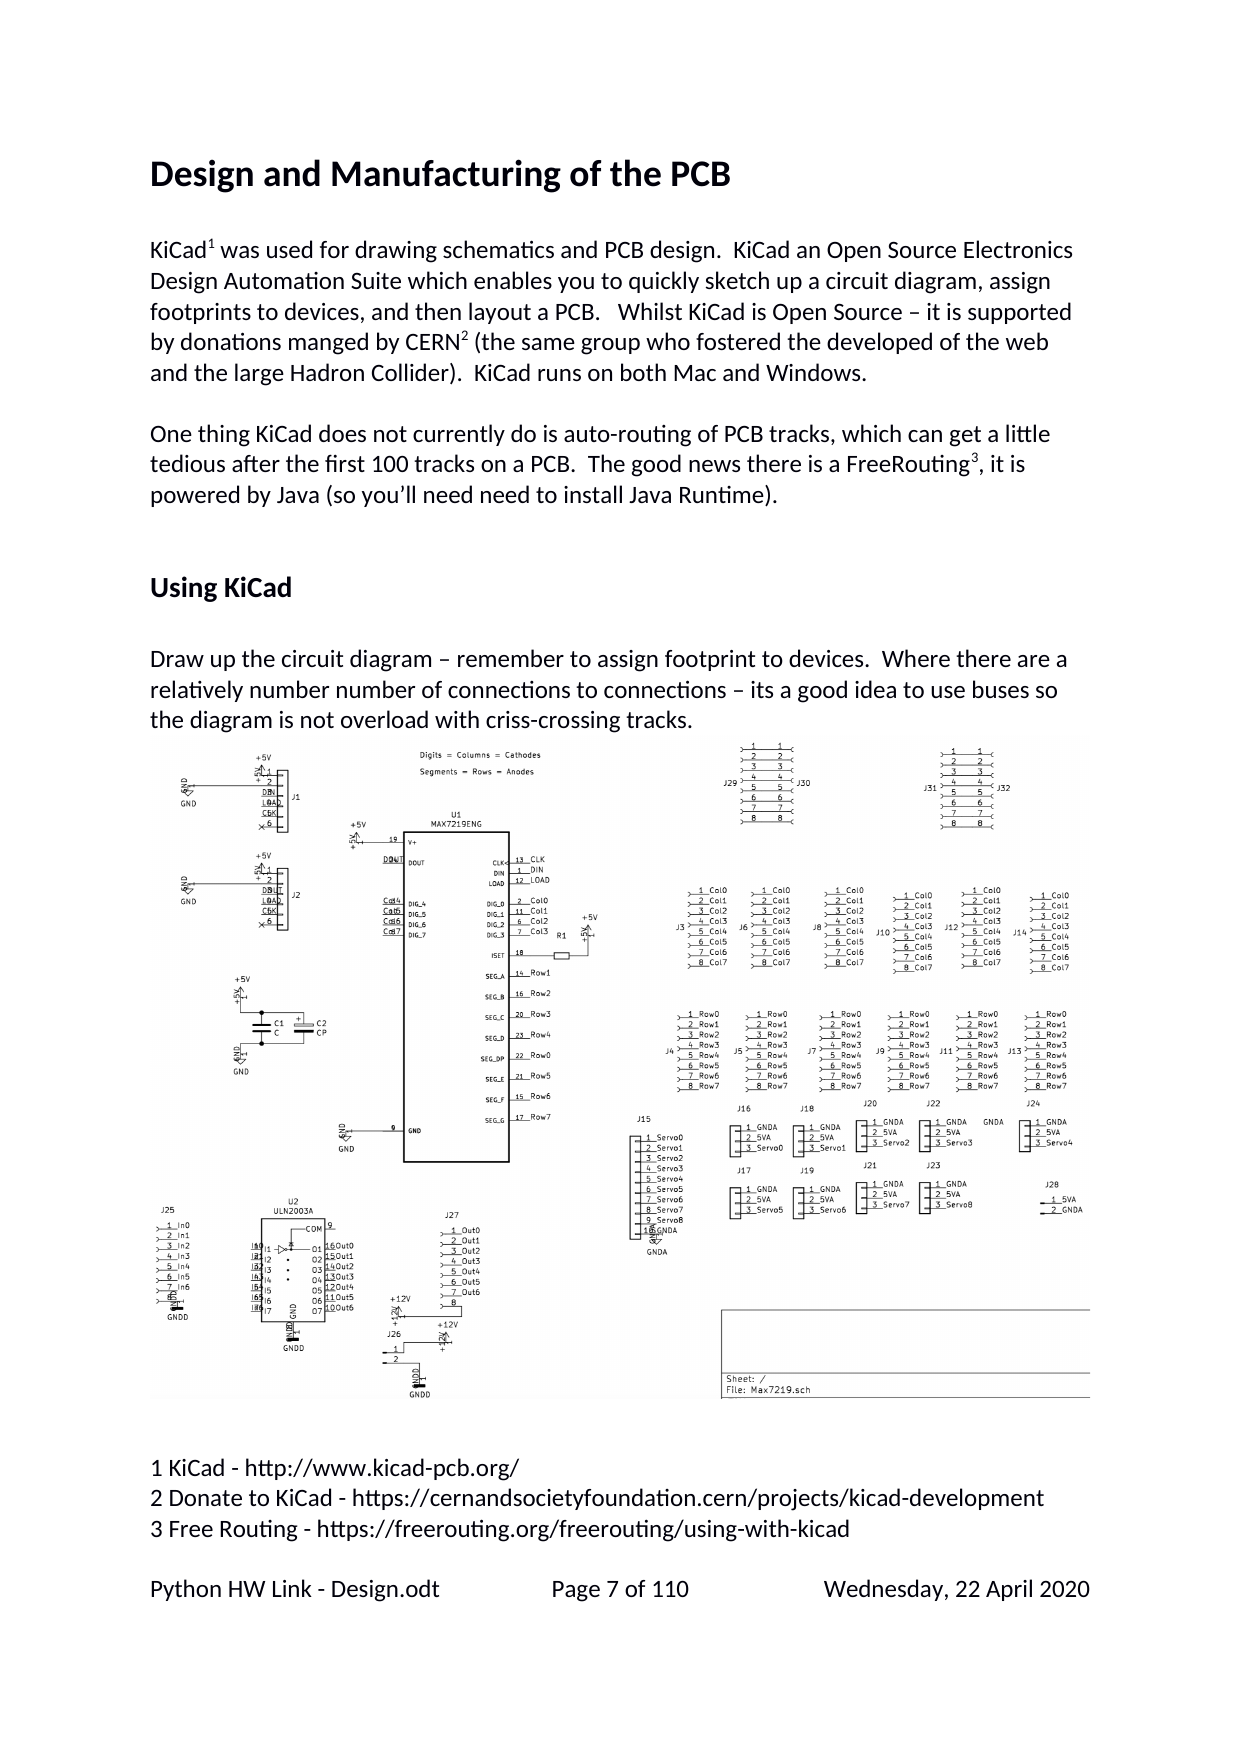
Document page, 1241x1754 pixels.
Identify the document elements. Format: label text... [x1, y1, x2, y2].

subtitle Design and Manufacturing of the PCB [150, 150, 1090, 196]
subtitle Using KiCad [150, 569, 1090, 605]
text KiCad was used for drawing schematics and PCB design. KiCad an Open Source Electronics Design Automation Suite which enables you to quickly sketch up a circuit diagram, assign footprints to devices, and then layout a PCB. Whilst KiCad is Open Source – it is supported by donations manged by CERN (the same group who fostered the developed of the web and the large Hadron Collider). KiCad runs on both Mac and Windows. [150, 235, 1090, 387]
text Draw up the circuit diagram – remember to assign footprint to devices. Where there are a relatively number number of connections to connections – its a good idea to use buses so the diagram is not overload with criss-crossing tracks. [150, 643, 1090, 735]
text Donate to KiCad - https://cernandsocietyfoundation.cern/projects/kicad-development [150, 1482, 1090, 1513]
picture [150, 735, 1091, 1399]
text Free Routing - https://freerouting.org/freerouting/using-with-kicad [150, 1513, 1090, 1543]
text KiCad - http://www.kicad-pcb.org/ [150, 1452, 1090, 1482]
text One thing KiCad does not currently do is auto-routing of PCB tracks, which can get a little tedious after the first 100 tracks on a PCB. The good news there is a FreeRouting, it is powered by Java (so you’ll need need to install Java Runtime). [150, 418, 1090, 509]
